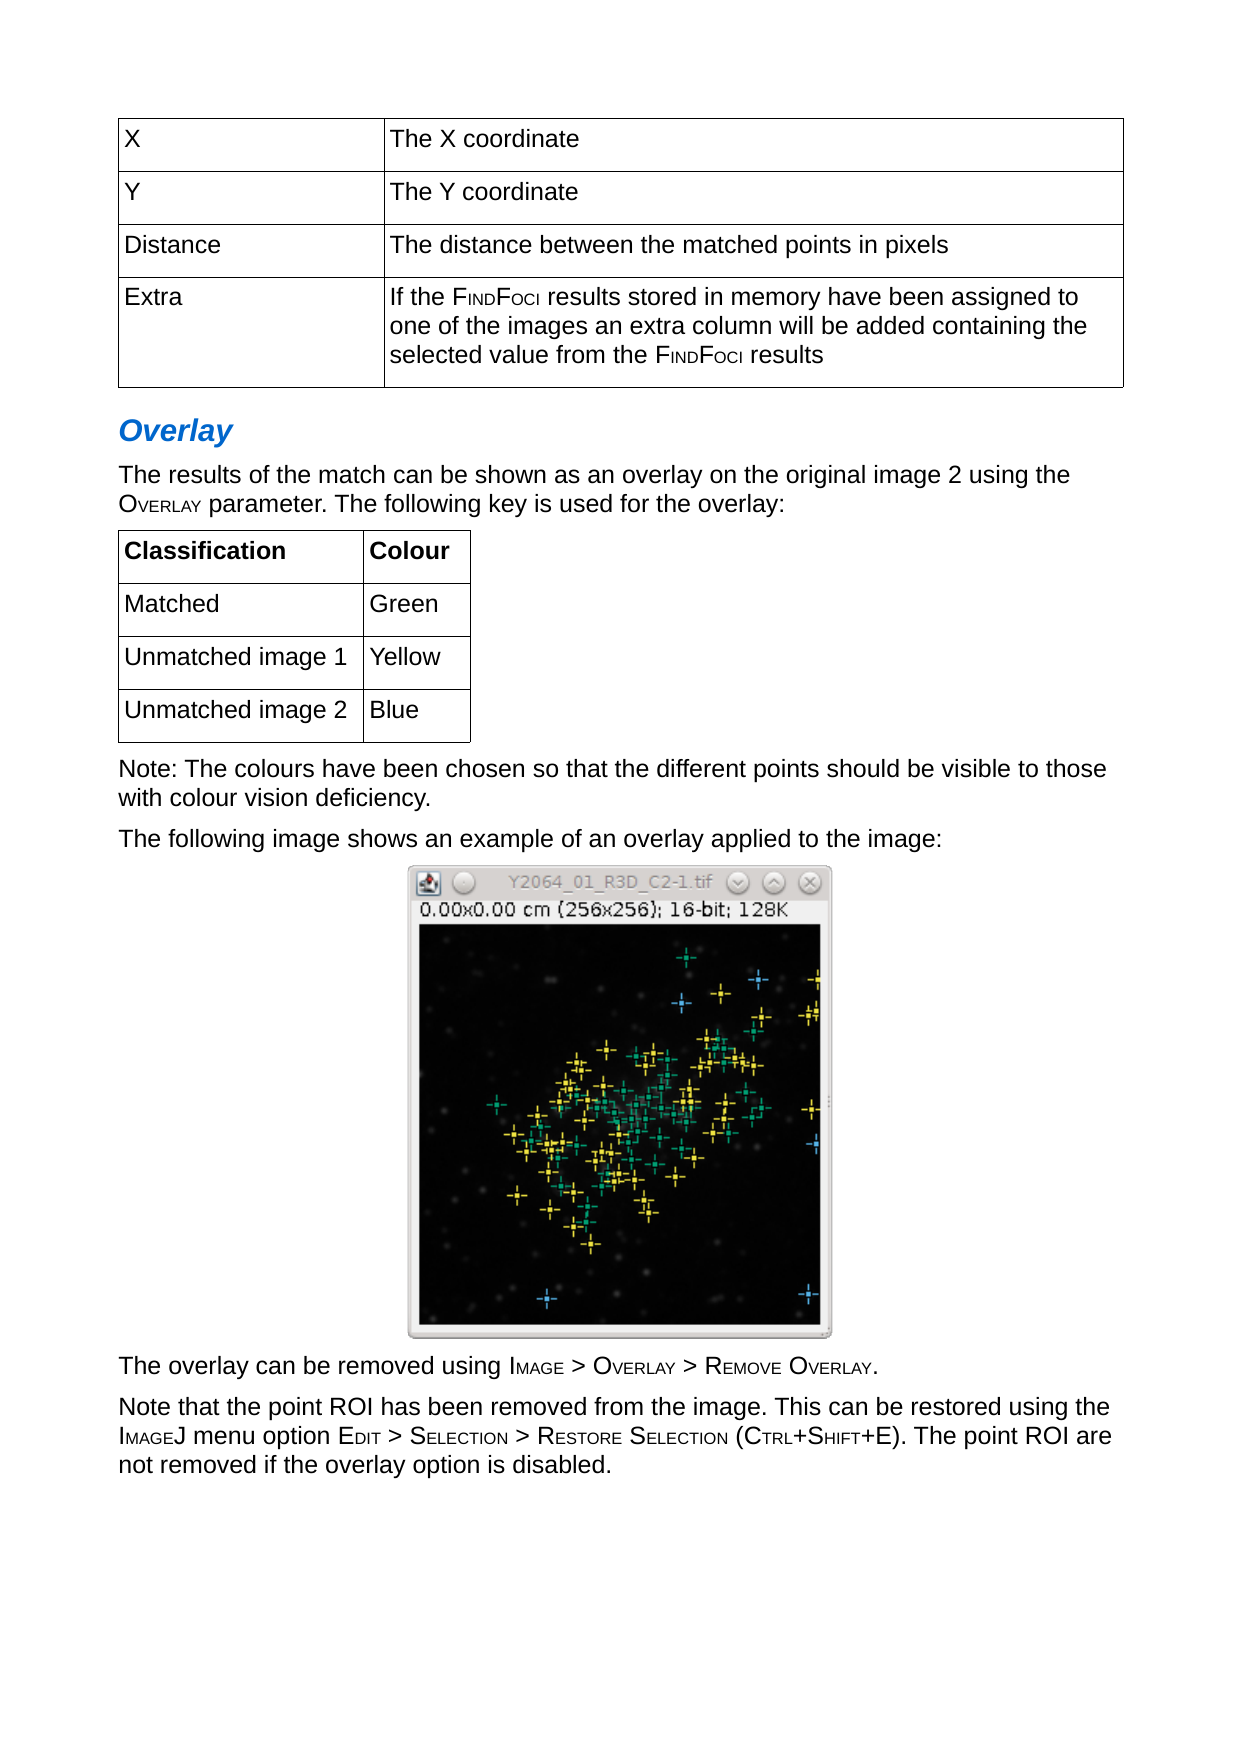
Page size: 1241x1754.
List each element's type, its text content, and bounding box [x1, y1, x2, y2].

table_cell Unmatched image 2 [119, 690, 363, 742]
table_cell Blue [364, 690, 470, 742]
picture [407, 865, 833, 1339]
text Note: The colours have been chosen so that the different points should be visible to those with colour vision deficiency. [118, 754, 1122, 812]
table_cell X [119, 119, 384, 171]
table_cell Distance [119, 225, 384, 277]
table_header Colour [364, 531, 470, 583]
table_header Classification [119, 531, 363, 583]
table_cell Matched [119, 584, 363, 636]
table_cell Green [364, 584, 470, 636]
text Note that the point ROI has been removed from the image. This can be restored using the ImageJ menu option Edit > Selection > Restore Selection (Ctrl+Shift+E). The point ROI are not removed if the overlay option is disabled. [118, 1392, 1122, 1478]
text The following image shows an example of an overlay applied to the image: [118, 824, 1122, 853]
table_cell If the FindFoci results stored in memory have been assigned to one of the images an extra column will be added containing the selected value from the FindFoci results [385, 278, 1123, 387]
text The overlay can be removed using Image > Overlay > Remove Overlay. [118, 1351, 1122, 1380]
text The results of the match can be shown as an overlay on the original image 2 using the Overlay parameter. The following key is used for the overlay: [118, 460, 1122, 518]
table_cell Y [119, 172, 384, 224]
table_cell The X coordinate [385, 119, 1123, 171]
table_cell The Y coordinate [385, 172, 1123, 224]
table_cell Yellow [364, 637, 470, 689]
table_cell Extra [119, 278, 384, 387]
subtitle Overlay [118, 412, 1122, 448]
table_cell Unmatched image 1 [119, 637, 363, 689]
table_cell The distance between the matched points in pixels [385, 225, 1123, 277]
